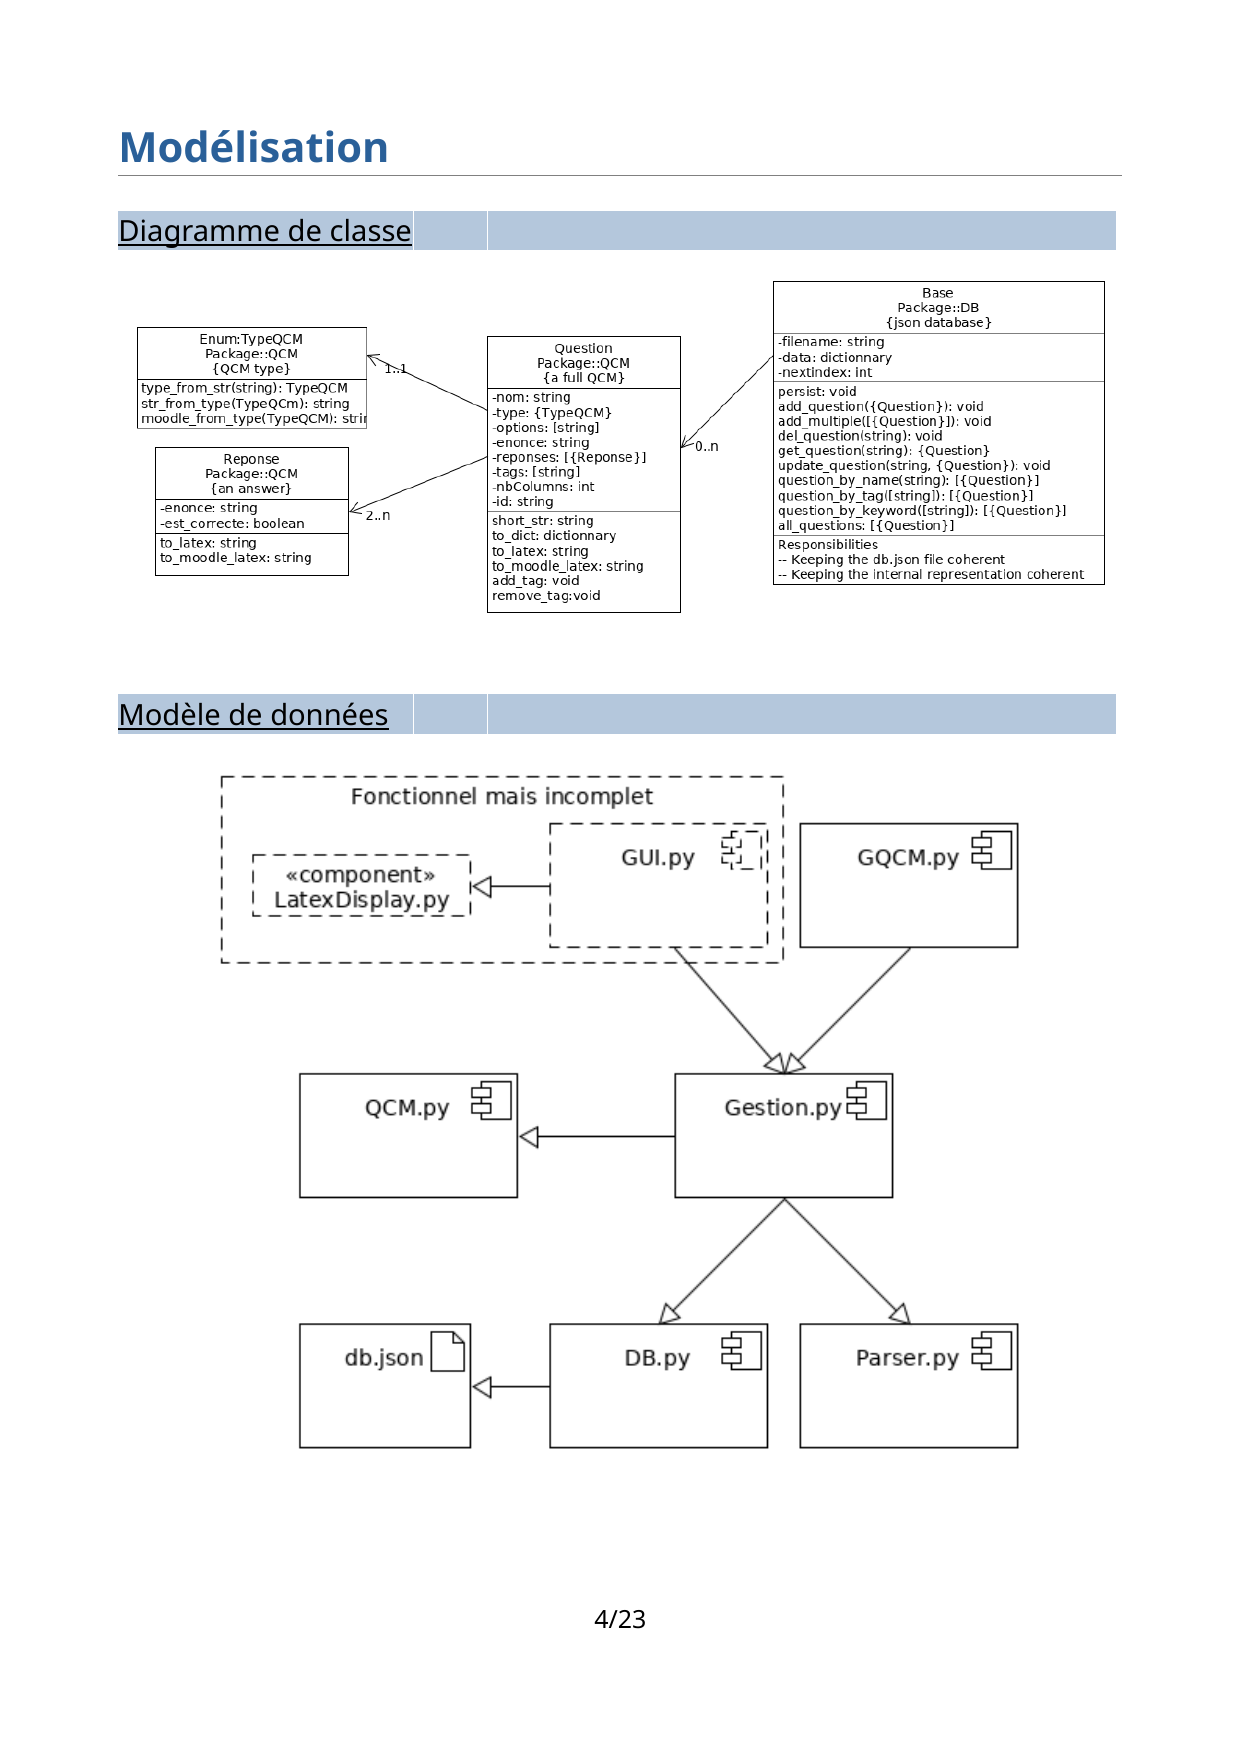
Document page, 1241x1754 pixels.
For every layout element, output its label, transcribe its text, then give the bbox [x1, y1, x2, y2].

text Modèle de données [118, 694, 1122, 734]
text Diagramme de classe [118, 211, 1122, 250]
picture [190, 745, 1050, 1480]
picture [118, 262, 1123, 631]
text Modélisation [118, 118, 1122, 175]
